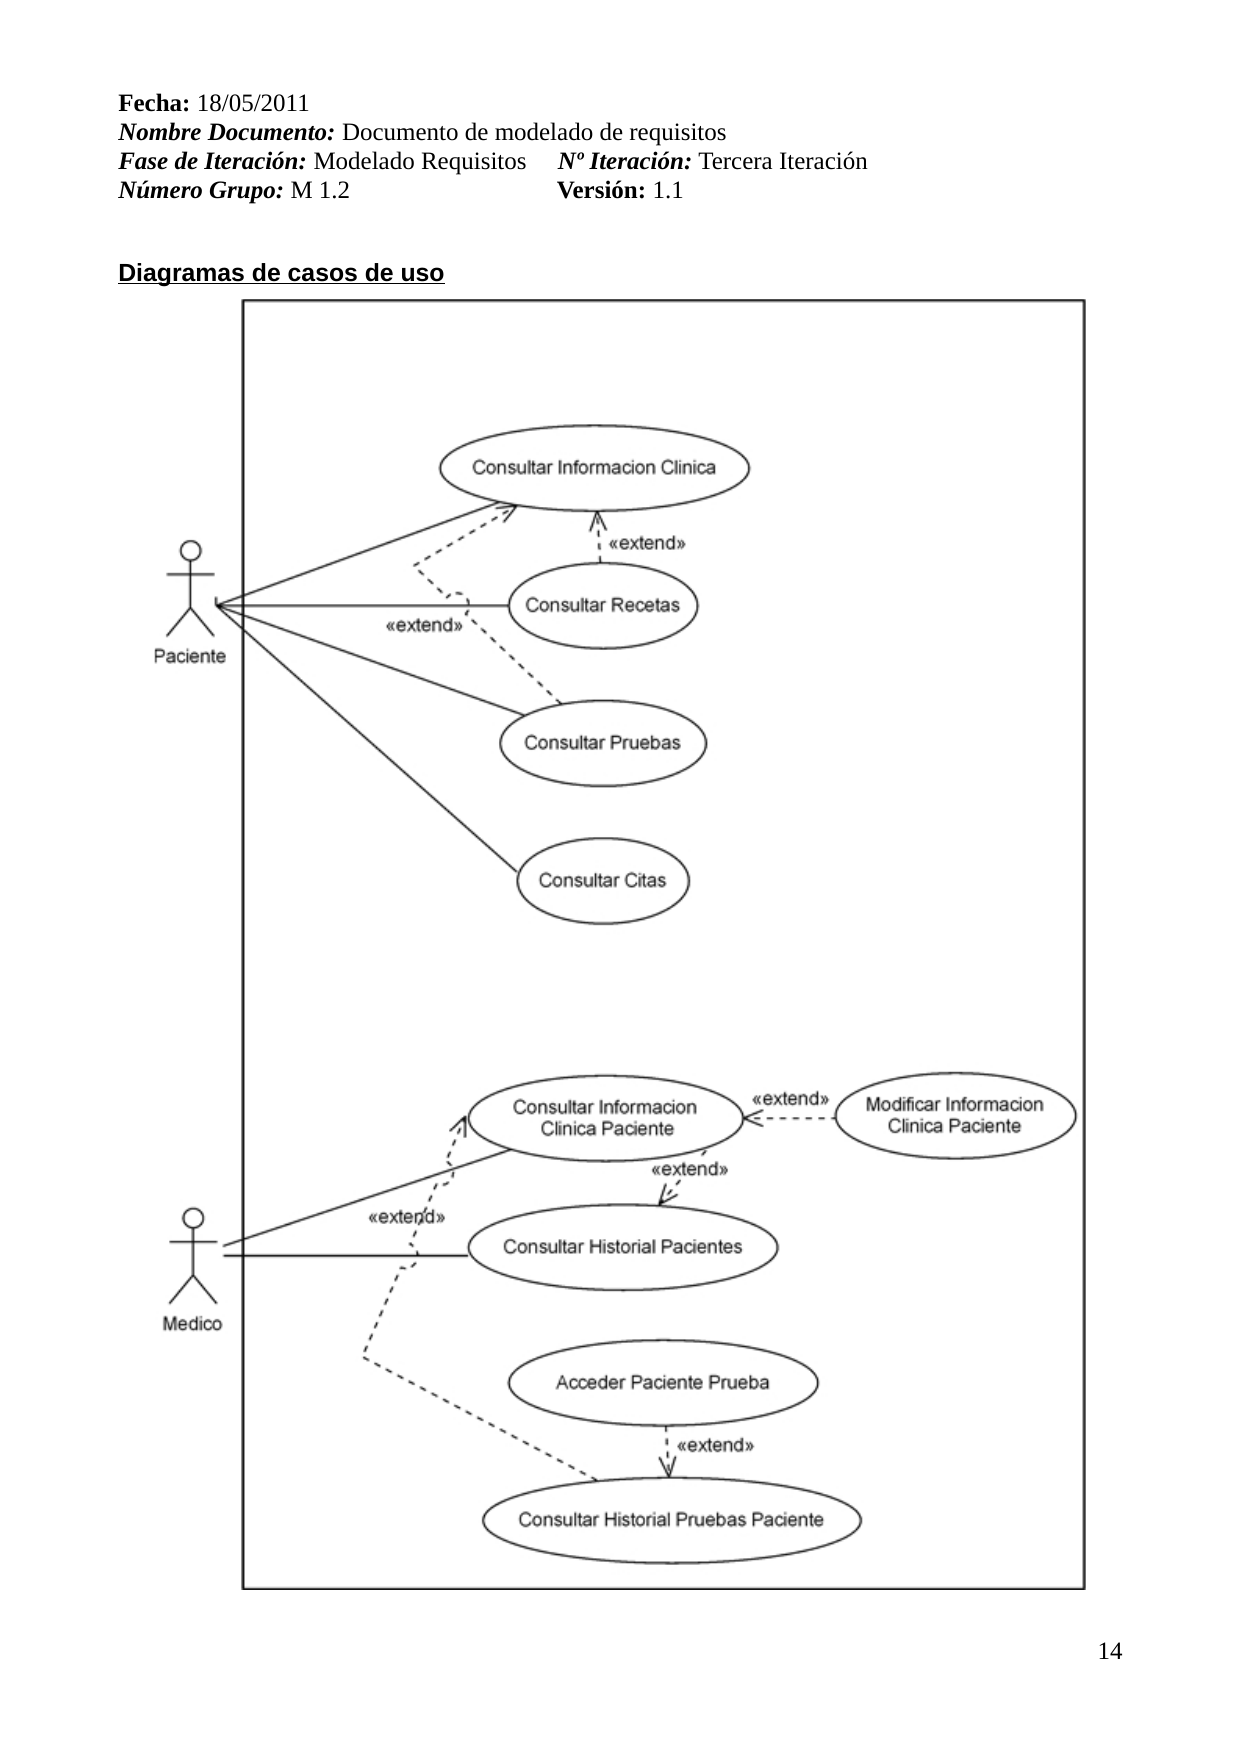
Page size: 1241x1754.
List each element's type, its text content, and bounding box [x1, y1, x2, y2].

subtitle Diagramas de casos de uso [118, 258, 1122, 287]
picture [154, 299, 1086, 1590]
